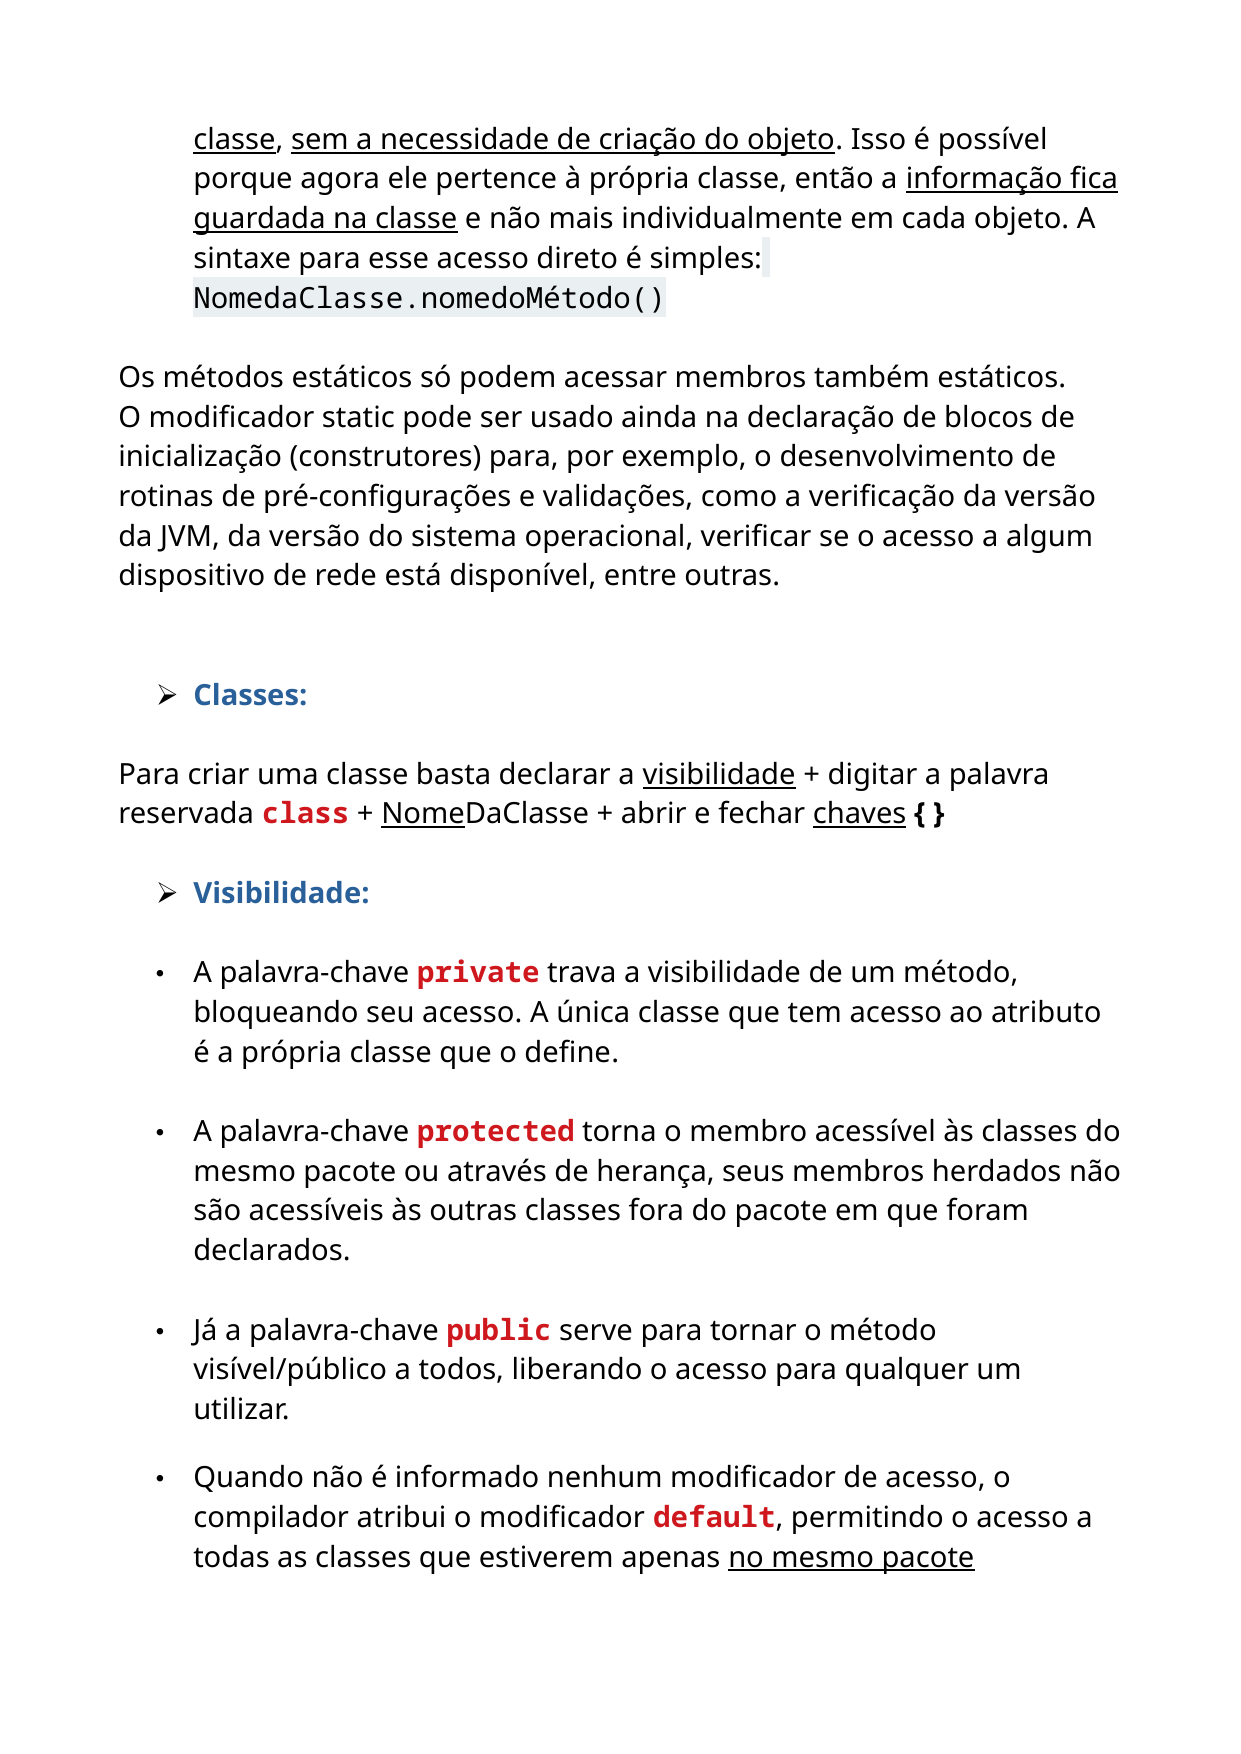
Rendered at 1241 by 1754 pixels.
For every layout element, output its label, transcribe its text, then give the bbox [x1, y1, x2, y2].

text O modificador static pode ser usado ainda na declaração de blocos de inicialização (construtores) para, por exemplo, o desenvolvimento de rotinas de pré-configurações e validações, como a verificação da versão da JVM, da versão do sistema operacional, verificar se o acesso a algum dispositivo de rede está disponível, entre outras. [118, 396, 1122, 594]
text Para criar uma classe basta declarar a visibilidade + digitar a palavra reservada class + NomeDaClasse + abrir e fechar chaves { } [118, 753, 1122, 832]
text Os métodos estáticos só podem acessar membros também estáticos. [118, 356, 1122, 396]
list Já a palavra-chave public serve para tornar o método visível/público a todos, liberando o acesso para qualquer um utilizar. [156, 1309, 1122, 1457]
list A palavra-chave protected torna o membro acessível às classes do mesmo pacote ou através de herança, seus membros herdados não são acessíveis às outras classes fora do pacote em que foram declarados. [156, 1110, 1122, 1269]
list Visibilidade: [156, 872, 1122, 952]
list A palavra-chave private trava a visibilidade de um método, bloqueando seu acesso. A única classe que tem acesso ao atributo é a própria classe que o define. [156, 952, 1122, 1071]
list Quando não é informado nenhum modificador de acesso, o compilador atribui o modificador default, permitindo o acesso a todas as classes que estiverem apenas no mesmo pacote [156, 1457, 1122, 1576]
list Classes: [156, 674, 1122, 713]
list classe, sem a necessidade de criação do objeto. Isso é possível porque agora ele pertence à própria classe, então a informação fica guardada na classe e não mais individualmente em cada objeto. A sintaxe para esse acesso direto é simples: NomedaClasse.nomedoMétodo() [156, 118, 1122, 317]
